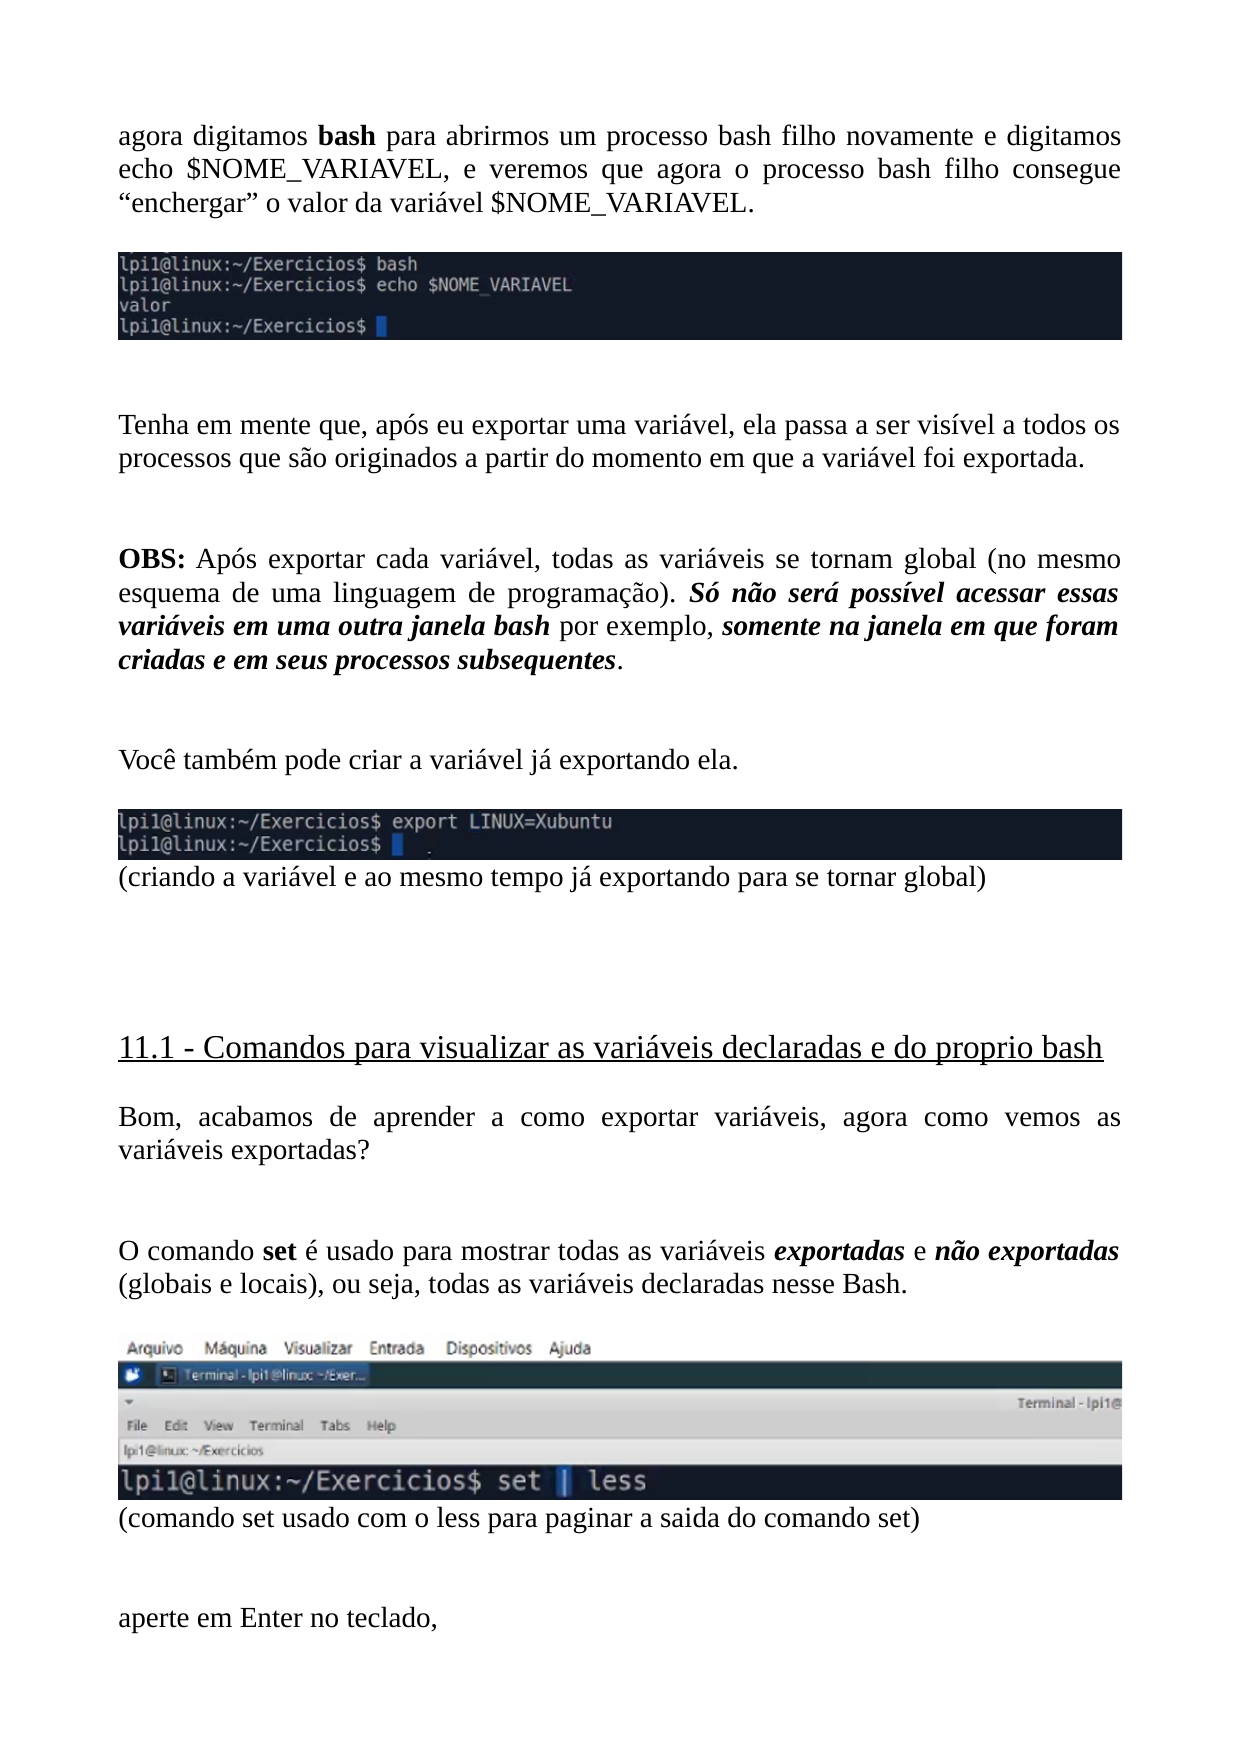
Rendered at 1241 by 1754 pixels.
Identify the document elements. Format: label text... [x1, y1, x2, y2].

picture [118, 252, 1123, 340]
text aperte em Enter no teclado, [118, 1601, 1122, 1634]
text agora digitamos bash para abrirmos um processo bash filho novamente e digitamos echo $NOME_VARIAVEL, e veremos que agora o processo bash filho consegue “enchergar” o valor da variável $NOME_VARIAVEL. [118, 118, 1122, 219]
text OBS: Após exportar cada variável, todas as variáveis se tornam global (no mesmo esquema de uma linguagem de programação). Só não será possível acessar essas variáveis em uma outra janela bash por exemplo, somente na janela em que foram criadas e em seus processos subsequentes. [118, 541, 1122, 675]
text Bom, acabamos de aprender a como exportar variáveis, agora como vemos as variáveis exportadas? [118, 1099, 1122, 1166]
text (criando a variável e ao mesmo tempo já exportando para se tornar global) [118, 860, 1122, 893]
text Tenha em mente que, após eu exportar uma variável, ela passa a ser visível a todos os processos que são originados a partir do momento em que a variável foi exportada. [118, 407, 1122, 474]
text O comando set é usado para mostrar todas as variáveis exportadas e não exportadas (globais e locais), ou seja, todas as variáveis declaradas nesse Bash. [118, 1233, 1122, 1300]
text (comando set usado com o less para paginar a saida do comando set) [118, 1500, 1122, 1533]
text 11.1 - Comandos para visualizar as variáveis declaradas e do proprio bash [118, 1027, 1122, 1065]
picture [118, 1333, 1123, 1500]
picture [118, 809, 1123, 860]
text Você também pode criar a variável já exportando ela. [118, 742, 1122, 776]
